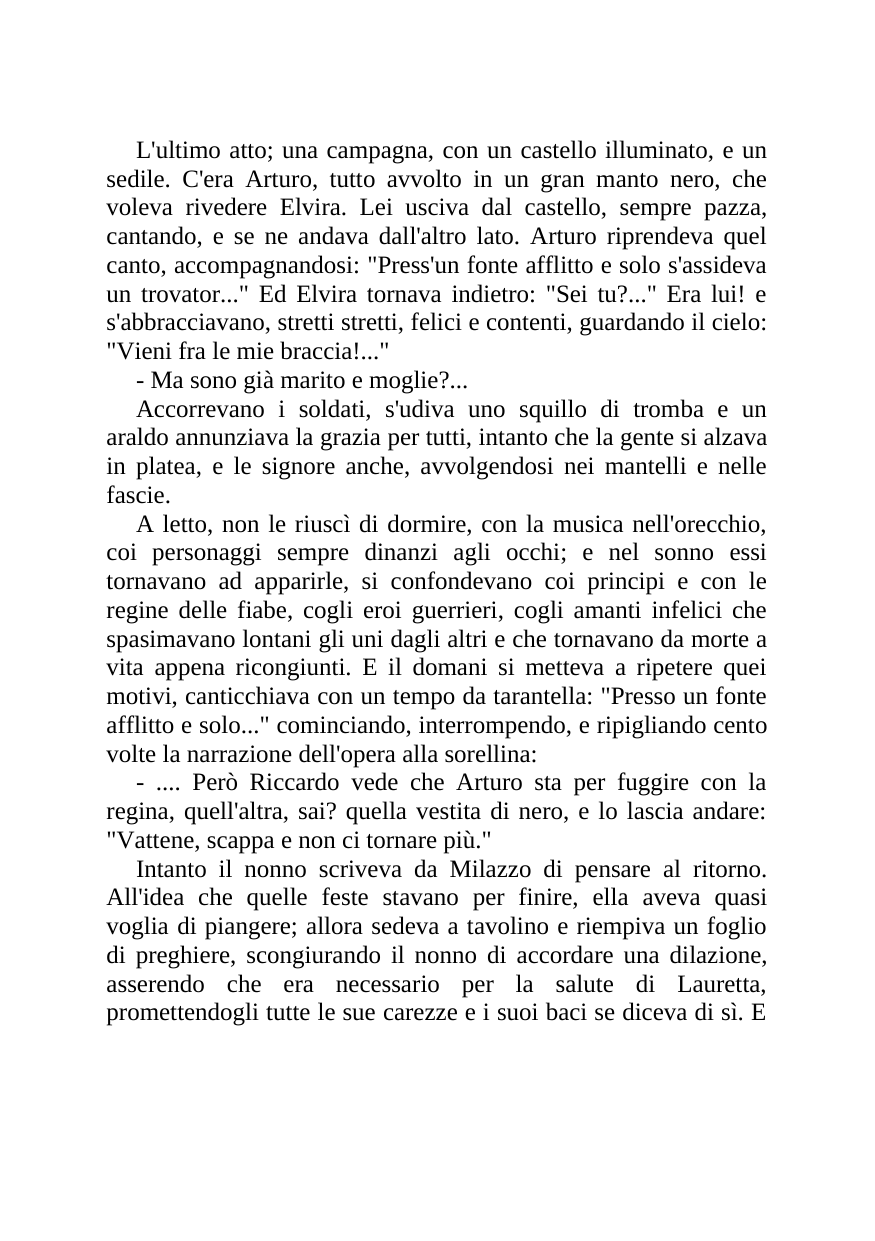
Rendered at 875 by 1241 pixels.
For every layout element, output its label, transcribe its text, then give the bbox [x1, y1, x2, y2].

text - Ma sono già marito e moglie?... [106, 365, 768, 394]
text L'ultimo atto; una campagna, con un castello illuminato, e un sedile. C'era Arturo, tutto avvolto in un gran manto nero, che voleva rivedere Elvira. Lei usciva dal castello, sempre pazza, cantando, e se ne andava dall'altro lato. Arturo riprendeva quel canto, accompagnandosi: "Press'un fonte afflitto e solo s'assideva un trovator..." Ed Elvira tornava indietro: "Sei tu?..." Era lui! e s'abbracciavano, stretti stretti, felici e contenti, guardando il cielo: "Vieni fra le mie braccia!..." [106, 135, 768, 365]
text Intanto il nonno scriveva da Milazzo di pensare al ritorno. All'idea che quelle feste stavano per finire, ella aveva quasi voglia di piangere; allora sedeva a tavolino e riempiva un foglio di preghiere, scongiurando il nonno di accordare una dilazione, asserendo che era necessario per la salute di Lauretta, promettendogli tutte le sue carezze e i suoi baci se diceva di sì. E [106, 854, 768, 1026]
text A letto, non le riuscì di dormire, con la musica nell'orecchio, coi personaggi sempre dinanzi agli occhi; e nel sonno essi tornavano ad apparirle, si confondevano coi principi e con le regine delle fiabe, cogli eroi guerrieri, cogli amanti infelici che spasimavano lontani gli uni dagli altri e che tornavano da morte a vita appena ricongiunti. E il domani si metteva a ripetere quei motivi, canticchiava con un tempo da tarantella: "Presso un fonte afflitto e solo..." cominciando, interrompendo, e ripigliando cento volte la narrazione dell'opera alla sorellina: [106, 509, 768, 767]
text Accorrevano i soldati, s'udiva uno squillo di tromba e un araldo annunziava la grazia per tutti, intanto che la gente si alzava in platea, e le signore anche, avvolgendosi nei mantelli e nelle fascie. [106, 394, 768, 509]
text - .... Però Riccardo vede che Arturo sta per fuggire con la regina, quell'altra, sai? quella vestita di nero, e lo lascia andare: "Vattene, scappa e non ci tornare più." [106, 767, 768, 854]
